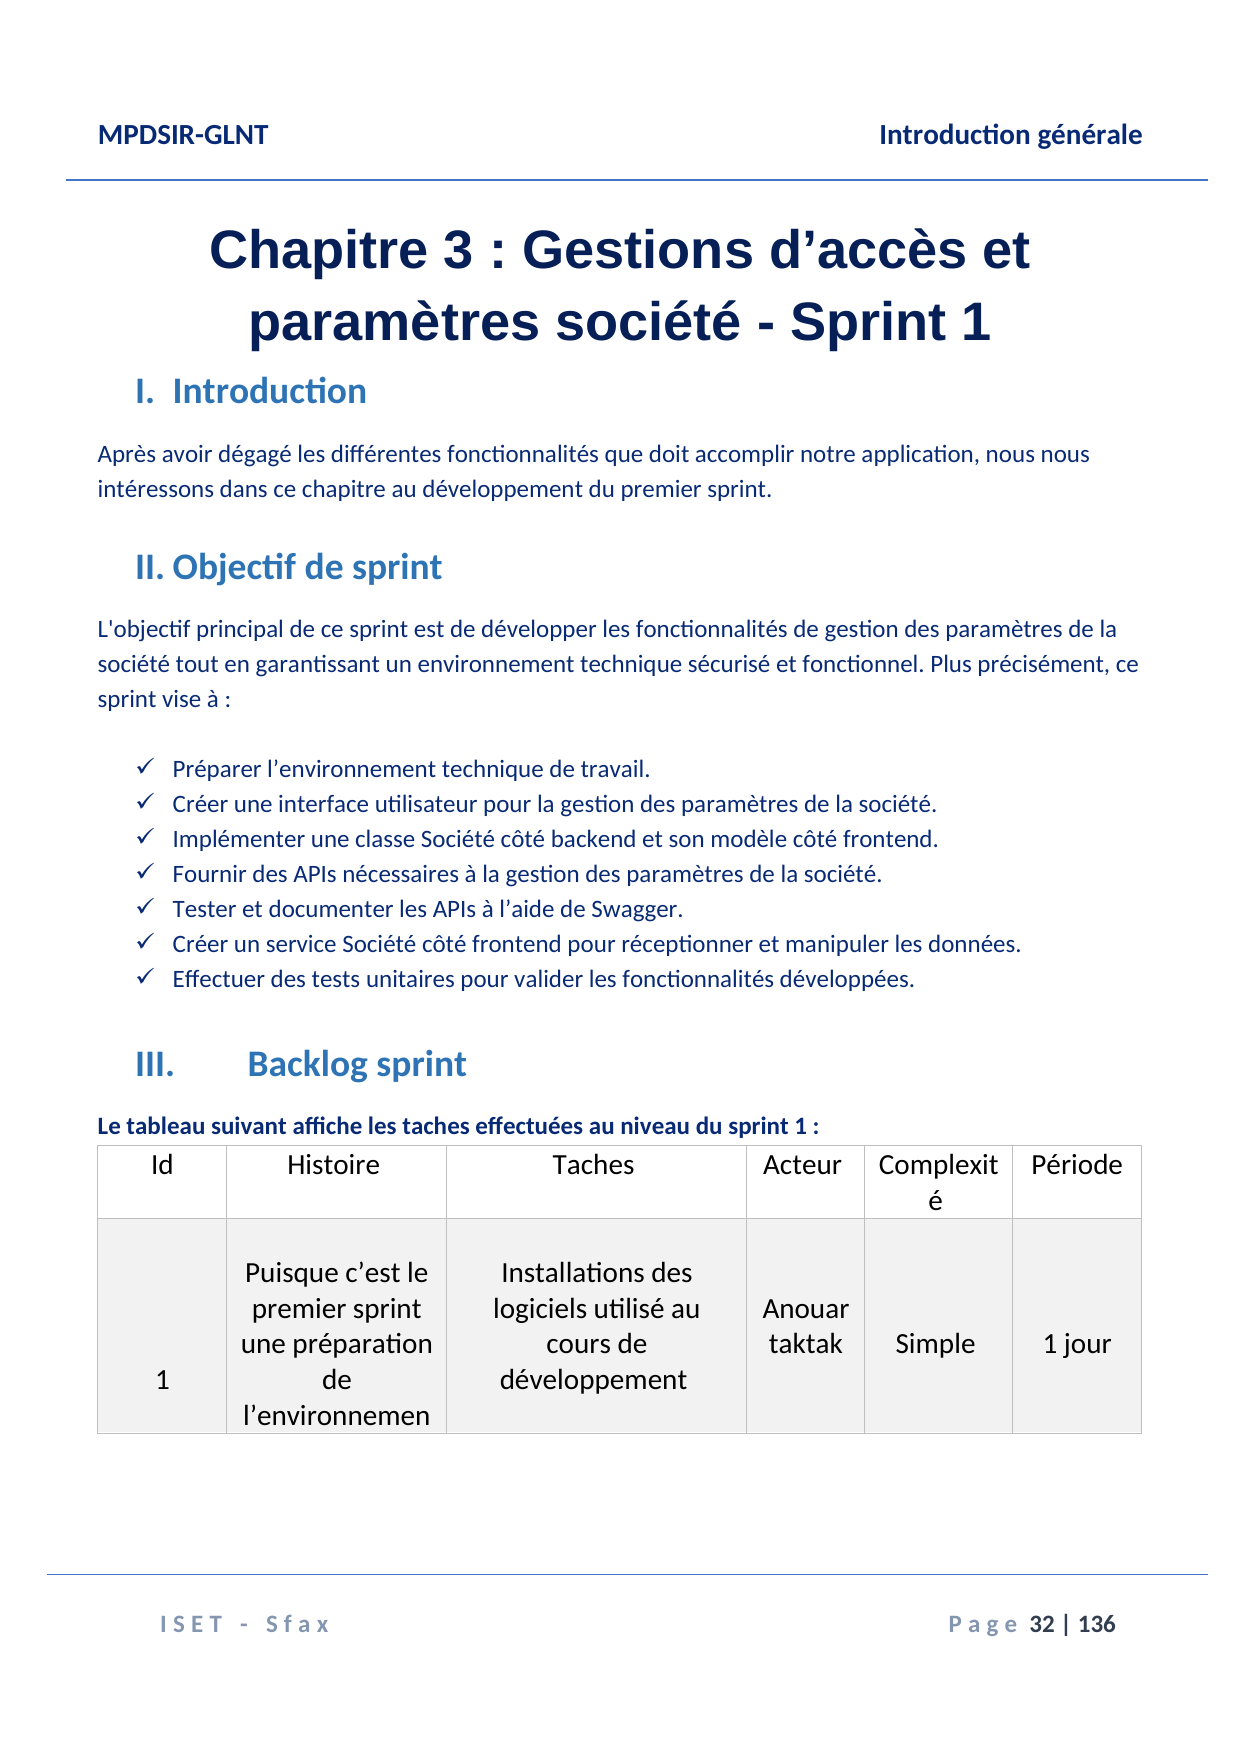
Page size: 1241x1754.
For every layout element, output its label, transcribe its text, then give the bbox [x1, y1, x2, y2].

table_cell 1 [98, 1219, 226, 1432]
table_header Complexité [865, 1146, 1012, 1218]
table_cell Anouar taktak [747, 1219, 864, 1432]
text L'objectif principal de ce sprint est de développer les fonctionnalités de gestion des paramètres de la société tout en garantissant un environnement technique sécurisé et fonctionnel. Plus précisément, ce sprint vise à : [97, 613, 1143, 714]
table_header Id [98, 1146, 226, 1218]
subtitle Introduction [135, 367, 1143, 413]
list Créer un service Société côté frontend pour réceptionner et manipuler les données. [135, 928, 1143, 959]
table_cell Simple [865, 1219, 1012, 1432]
list Effectuer des tests unitaires pour valider les fonctionnalités développées. [135, 963, 1143, 994]
subtitle Backlog sprint [135, 1039, 1143, 1085]
text Après avoir dégagé les différentes fonctionnalités que doit accomplir notre application, nous nous intéressons dans ce chapitre au développement du premier sprint. [97, 438, 1143, 503]
list Fournir des APIs nécessaires à la gestion des paramètres de la société. [135, 858, 1143, 889]
table_header Taches [447, 1146, 746, 1218]
list Tester et documenter les APIs à l’aide de Swagger. [135, 893, 1143, 924]
text Le tableau suivant affiche les taches effectuées au niveau du sprint 1 : [97, 1110, 1143, 1141]
subtitle Chapitre 3 : Gestions d’accès et paramètres société - Sprint 1 [97, 217, 1143, 351]
table_header Acteur [747, 1146, 864, 1218]
subtitle Objectif de sprint [135, 543, 1143, 588]
table_cell Puisque c’est le premier sprint une préparation de l’environnemen [227, 1219, 446, 1432]
table_header Histoire [227, 1146, 446, 1218]
list Implémenter une classe Société côté backend et son modèle côté frontend. [135, 823, 1143, 854]
table_cell 1 jour [1013, 1219, 1141, 1432]
list Créer une interface utilisateur pour la gestion des paramètres de la société. [135, 788, 1143, 819]
list Préparer l’environnement technique de travail. [135, 753, 1143, 784]
table_header Période [1013, 1146, 1141, 1218]
table_cell Installations des logiciels utilisé au cours de développement [447, 1219, 746, 1432]
